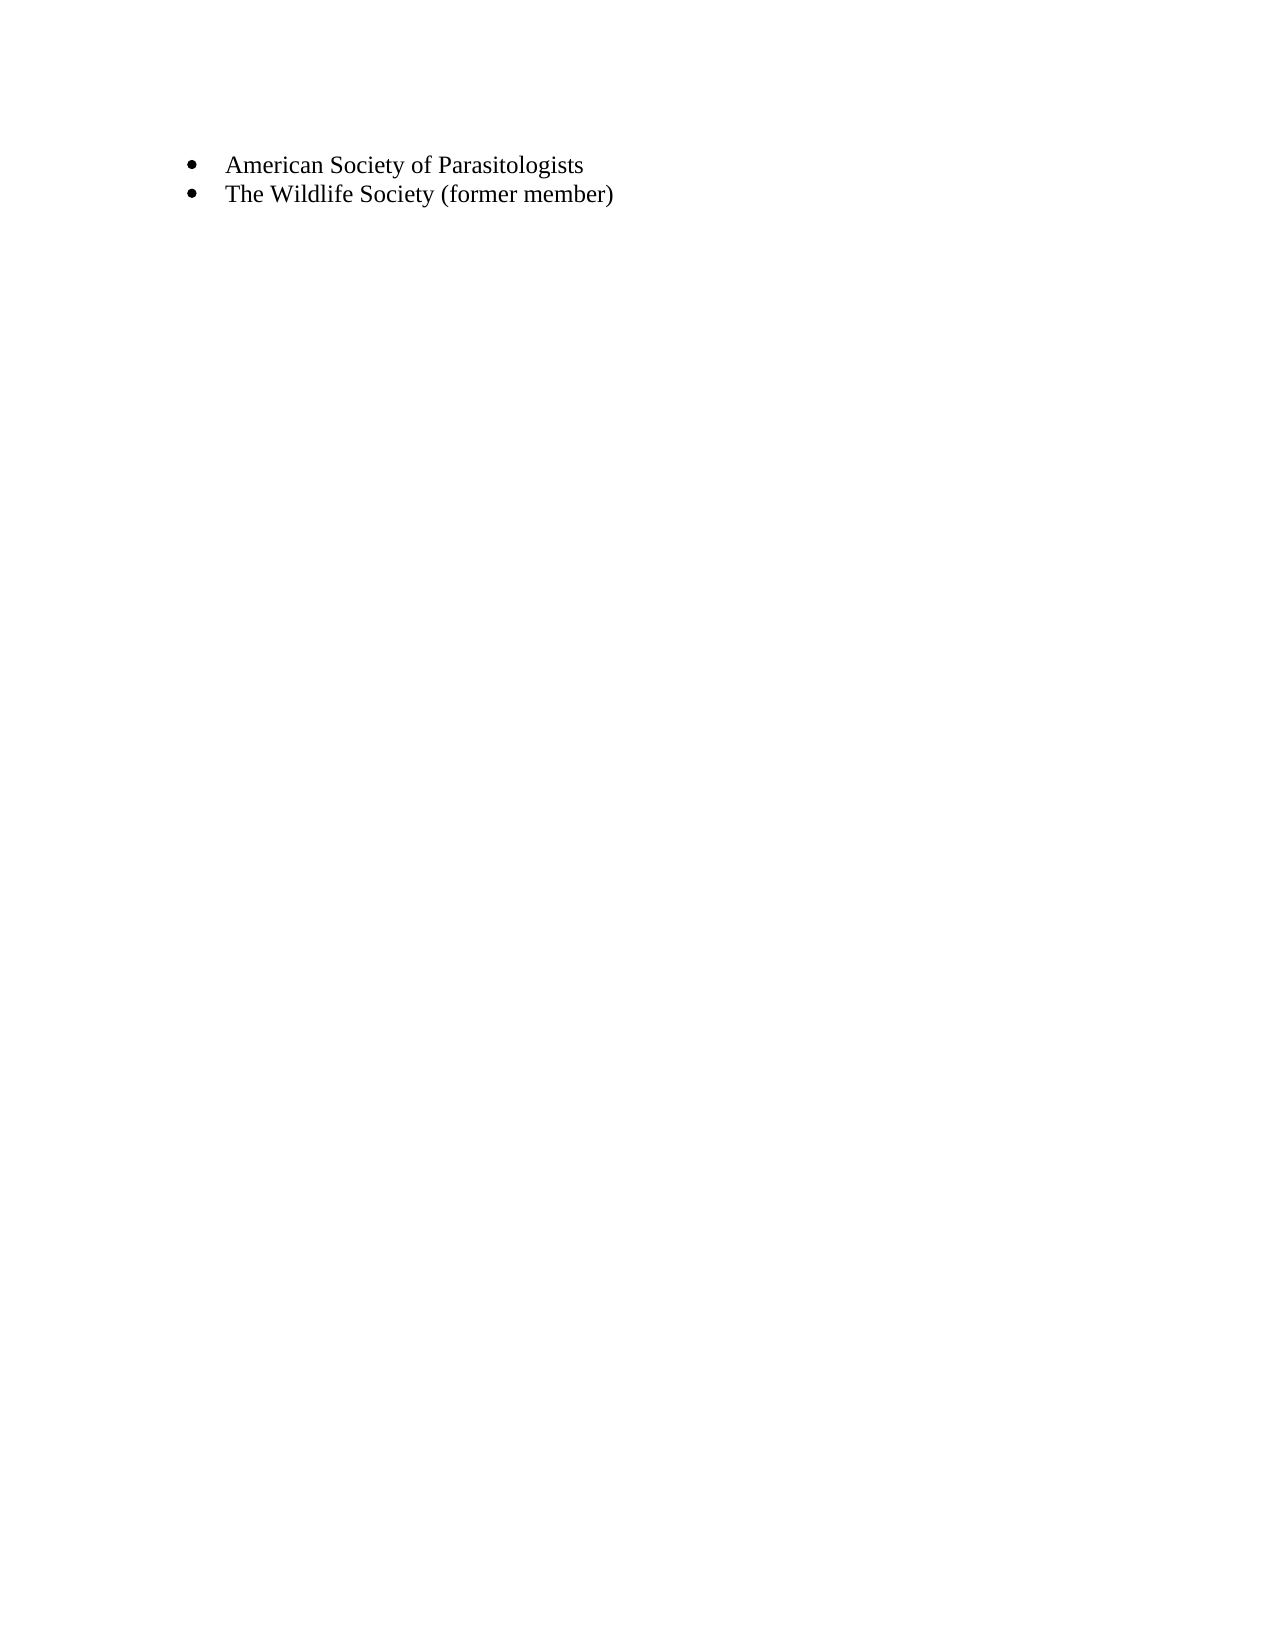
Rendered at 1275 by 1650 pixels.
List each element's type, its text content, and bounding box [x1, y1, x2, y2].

list American Society of Parasitologists [187, 150, 1125, 179]
list The Wildlife Society (former member) [187, 179, 1125, 207]
